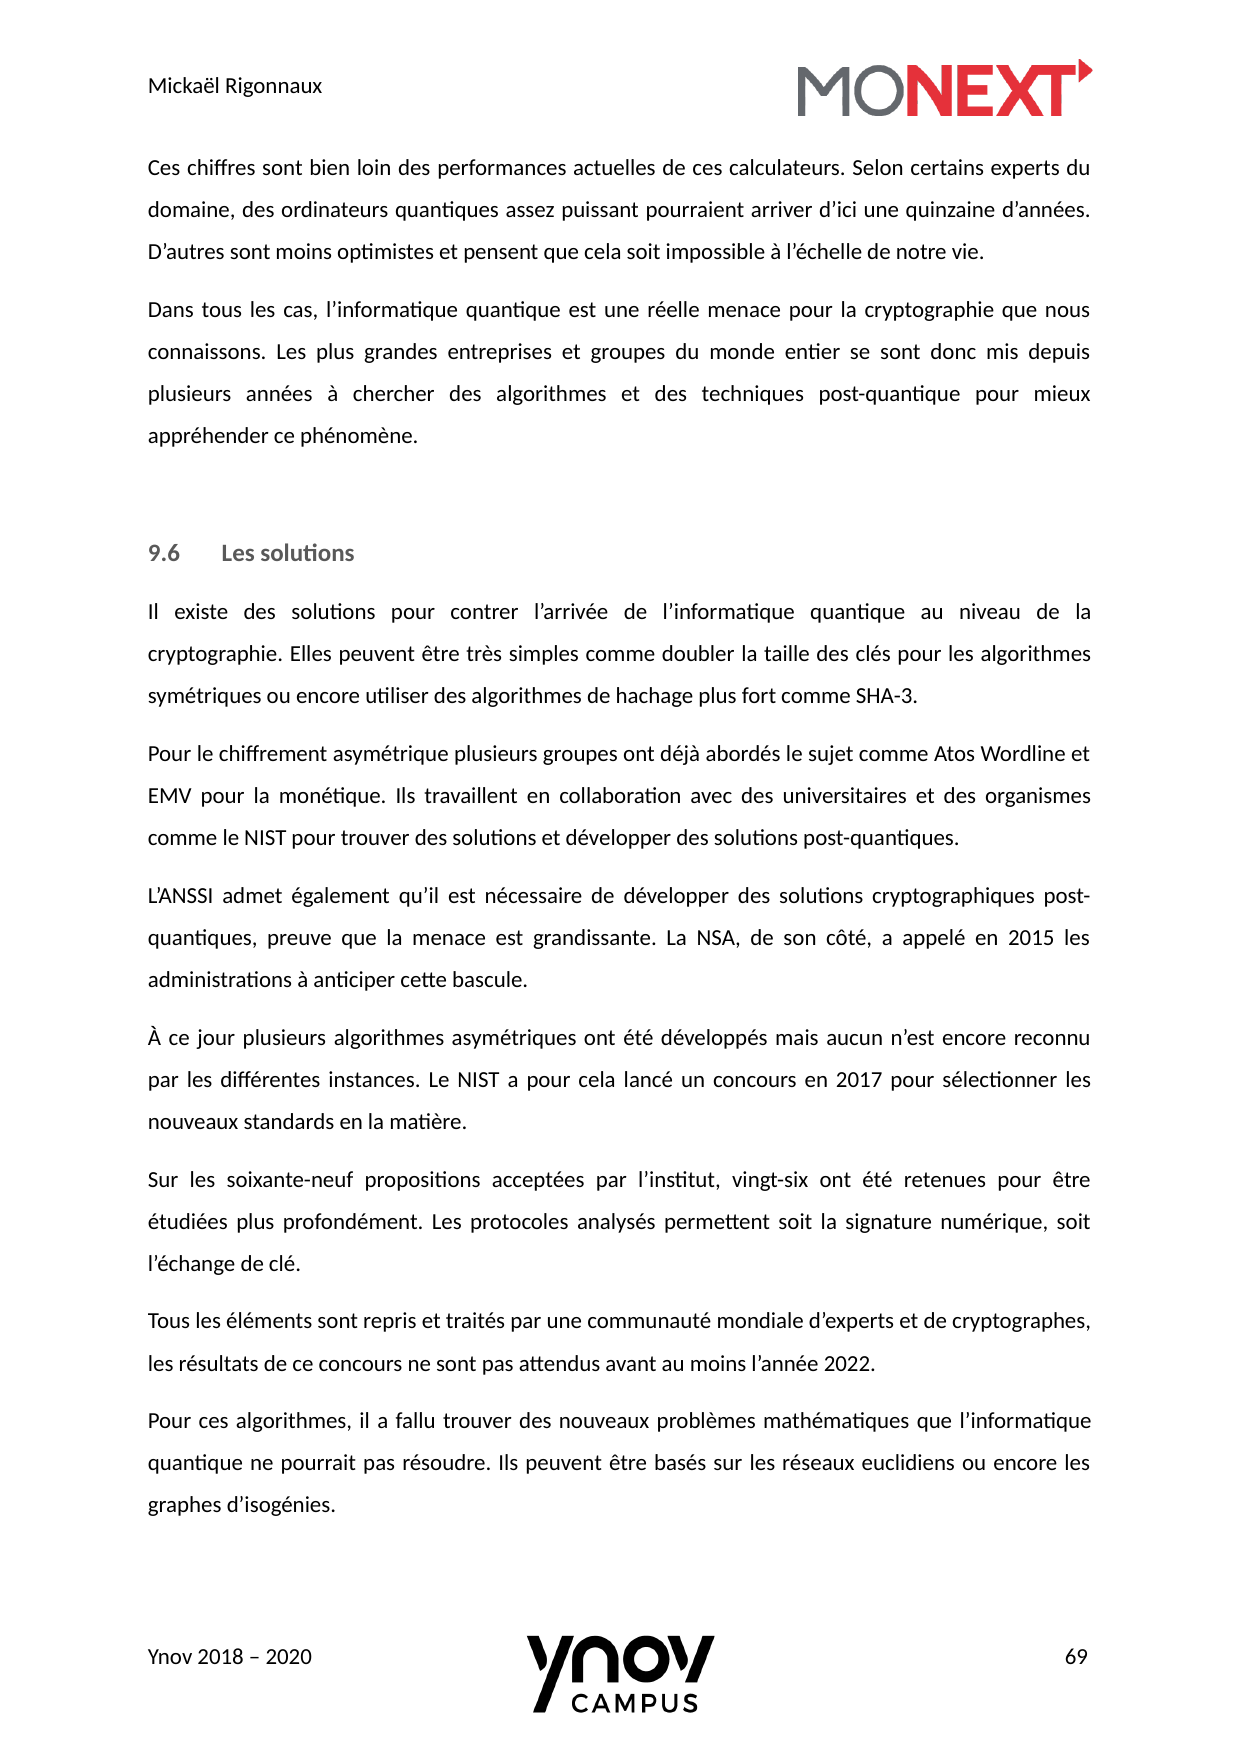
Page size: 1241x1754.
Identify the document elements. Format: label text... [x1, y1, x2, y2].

text Tous les éléments sont repris et traités par une communauté mondiale d’experts et de cryptographes, les résultats de ce concours ne sont pas attendus avant au moins l’année 2022. [148, 1307, 1093, 1377]
subtitle Les solutions [148, 537, 1093, 567]
text À ce jour plusieurs algorithmes asymétriques ont été développés mais aucun n’est encore reconnu par les différentes instances. Le NIST a pour cela lancé un concours en 2017 pour sélectionner les nouveaux standards en la matière. [148, 1023, 1093, 1135]
text Pour le chiffrement asymétrique plusieurs groupes ont déjà abordés le sujet comme Atos Wordline et EMV pour la monétique. Ils travaillent en collaboration avec des universitaires et des organismes comme le NIST pour trouver des solutions et développer des solutions post-quantiques. [148, 739, 1093, 851]
picture [508, 1617, 732, 1730]
text Sur les soixante-neuf propositions acceptées par l’institut, vingt-six ont été retenues pour être étudiées plus profondément. Les protocoles analysés permettent soit la signature numérique, soit l’échange de clé. [148, 1165, 1093, 1277]
text L’ANSSI admet également qu’il est nécessaire de développer des solutions cryptographiques post-quantiques, preuve que la menace est grandissante. La NSA, de son côté, a appelé en 2015 les administrations à anticiper cette bascule. [148, 881, 1093, 993]
text Dans tous les cas, l’informatique quantique est une réelle menace pour la cryptographie que nous connaissons. Les plus grandes entreprises et groupes du monde entier se sont donc mis depuis plusieurs années à chercher des algorithmes et des techniques post-quantique pour mieux appréhender ce phénomène. [148, 295, 1093, 449]
picture [798, 59, 1093, 116]
text Il existe des solutions pour contrer l’arrivée de l’informatique quantique au niveau de la cryptographie. Elles peuvent être très simples comme doubler la taille des clés pour les algorithmes symétriques ou encore utiliser des algorithmes de hachage plus fort comme SHA-3. [148, 597, 1093, 709]
text Pour ces algorithmes, il a fallu trouver des nouveaux problèmes mathématiques que l’informatique quantique ne pourrait pas résoudre. Ils peuvent être basés sur les réseaux euclidiens ou encore les graphes d’isogénies. [148, 1407, 1093, 1518]
text Ces chiffres sont bien loin des performances actuelles de ces calculateurs. Selon certains experts du domaine, des ordinateurs quantiques assez puissant pourraient arriver d’ici une quinzaine d’années. D’autres sont moins optimistes et pensent que cela soit impossible à l’échelle de notre vie. [148, 153, 1093, 265]
